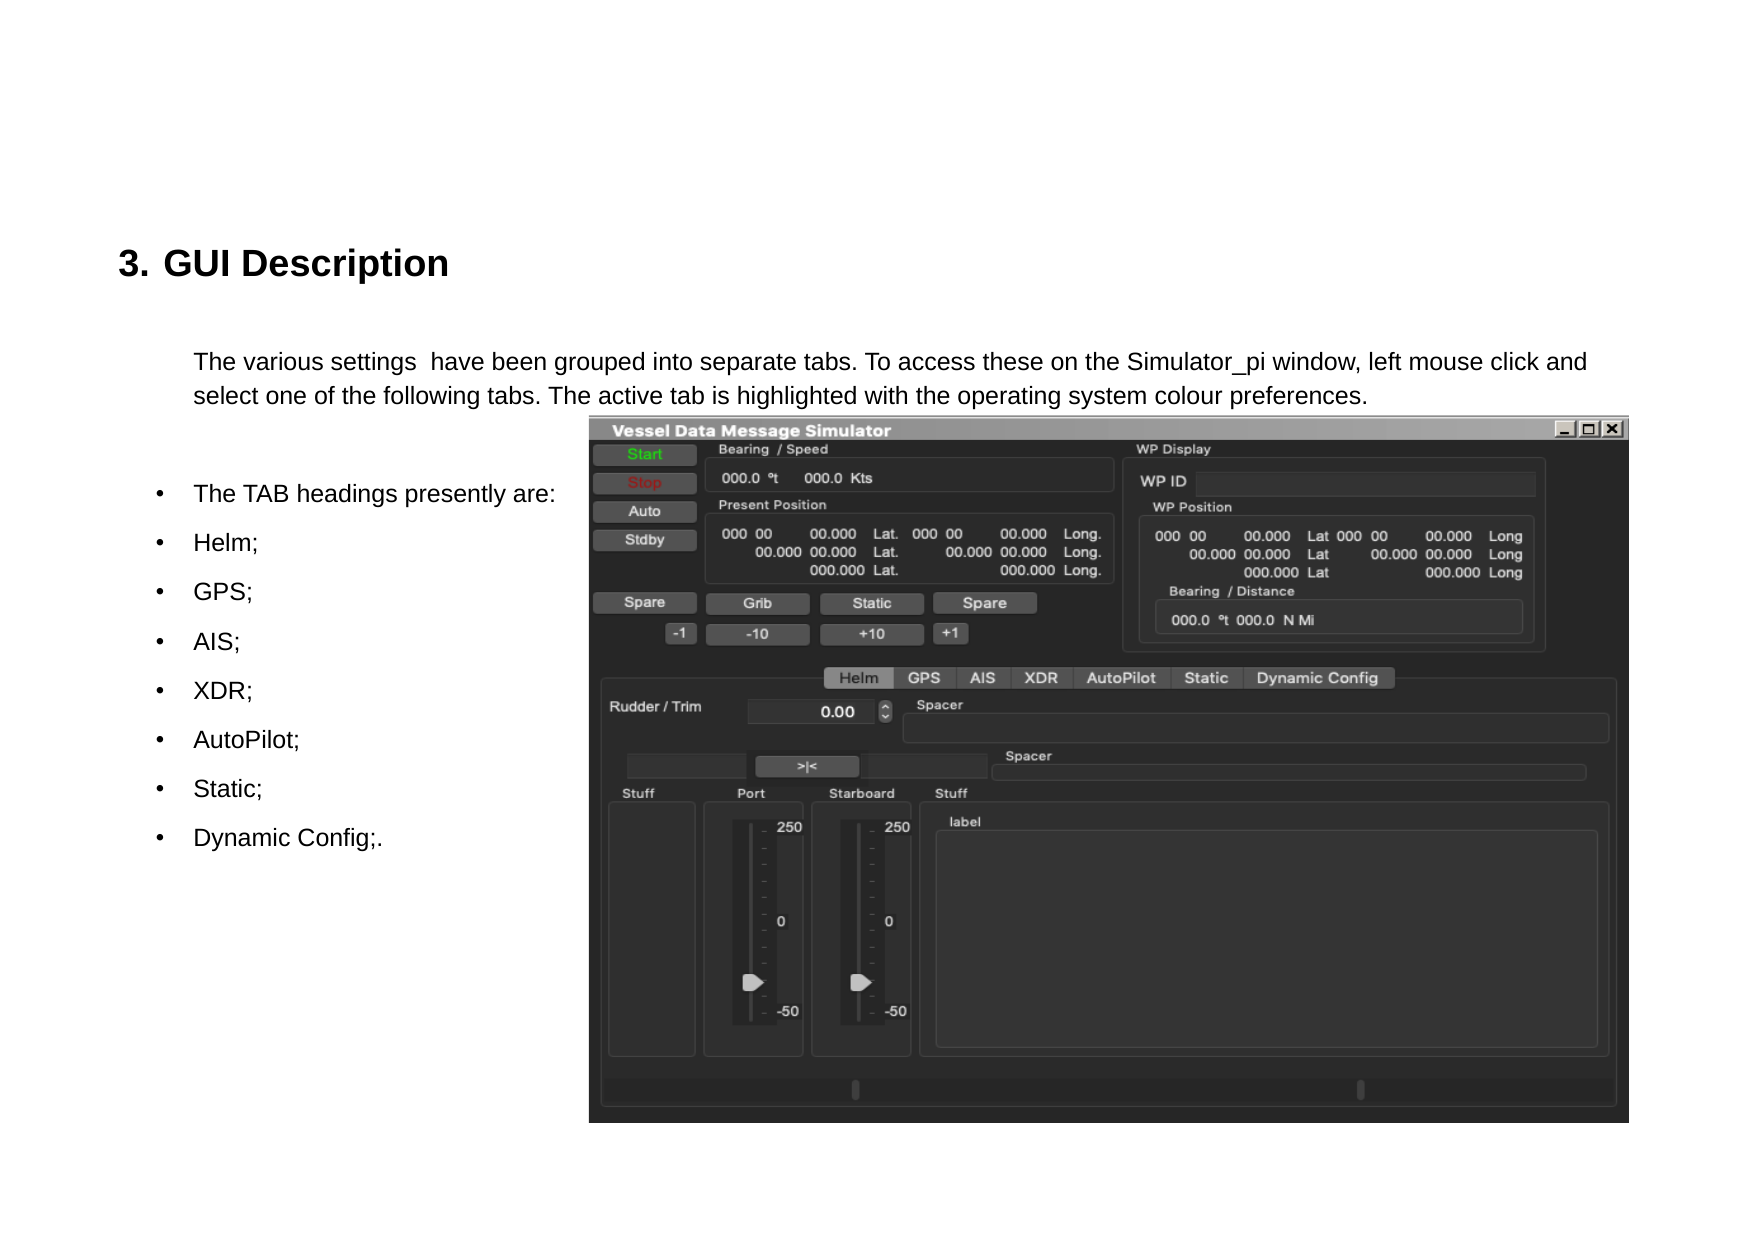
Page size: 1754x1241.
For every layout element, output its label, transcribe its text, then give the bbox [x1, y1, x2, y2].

list [1629, 725, 1636, 754]
list GPS; [156, 577, 588, 606]
list AutoPilot; [156, 725, 588, 754]
list [1629, 676, 1636, 704]
list [1629, 577, 1636, 606]
list AIS; [156, 627, 588, 655]
list The various settings have been grouped into separate tabs. To access these on the Simulator_pi window, left mouse click and select one of the following tabs. The active tab is highlighted with the operating system colour preferences. [156, 346, 1636, 410]
list [1629, 627, 1636, 655]
list XDR; [156, 676, 588, 704]
subtitle GUI Description [118, 241, 1636, 285]
picture [588, 415, 1629, 1123]
list [1629, 528, 1636, 557]
list Dynamic Config;. [156, 823, 588, 852]
list Static; [156, 774, 588, 803]
list Helm; [156, 528, 588, 557]
list [1629, 774, 1636, 803]
list The TAB headings presently are: [156, 479, 588, 508]
